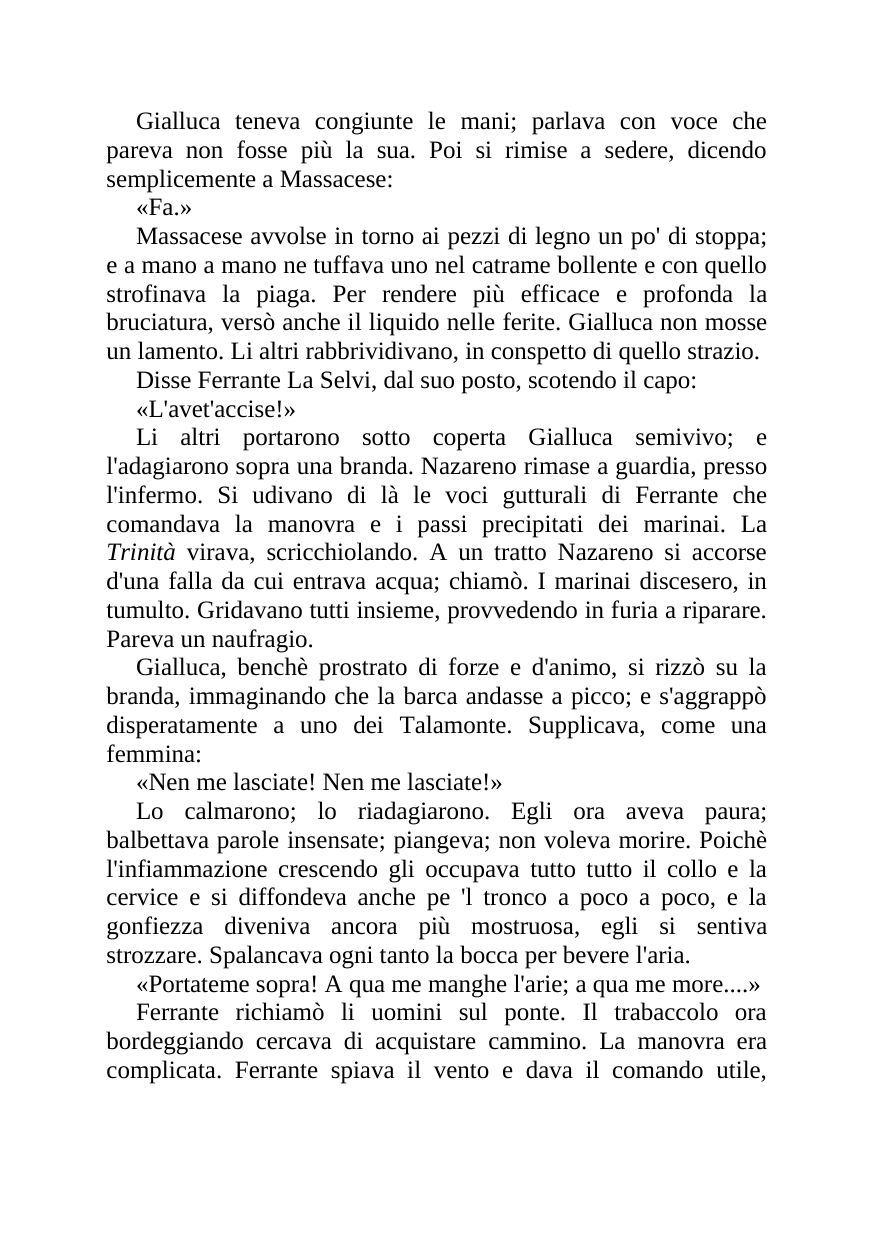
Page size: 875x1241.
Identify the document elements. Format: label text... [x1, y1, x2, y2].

text «Portateme sopra! A qua me manghe l'arie; a qua me more....» [106, 969, 768, 997]
text Gialluca, benchè prostrato di forze e d'animo, si rizzò su la branda, immaginando che la barca andasse a picco; e s'aggrappò disperatamente a uno dei Talamonte. Supplicava, come una femmina: [106, 652, 768, 767]
text Lo calmarono; lo riadagiarono. Egli ora aveva paura; balbettava parole insensate; piangeva; non voleva morire. Poichè l'infiammazione crescendo gli occupava tutto tutto il collo e la cervice e si diffondeva anche pe 'l tronco a poco a poco, e la gonfiezza diveniva ancora più mostruosa, egli si sentiva strozzare. Spalancava ogni tanto la bocca per bevere l'aria. [106, 796, 768, 969]
text «L'avet'accise!» [106, 394, 768, 422]
text Disse Ferrante La Selvi, dal suo posto, scotendo il capo: [106, 365, 768, 394]
text «Fa.» [106, 192, 768, 221]
text Ferrante richiamò li uomini sul ponte. Il trabaccolo ora bordeggiando cercava di acquistare cammino. La manovra era complicata. Ferrante spiava il vento e dava il comando utile, [106, 997, 768, 1084]
text Massacese avvolse in torno ai pezzi di legno un po' di stoppa; e a mano a mano ne tuffava uno nel catrame bollente e con quello strofinava la piaga. Per rendere più efficace e profonda la bruciatura, versò anche il liquido nelle ferite. Gialluca non mosse un lamento. Li altri rabbrividivano, in conspetto di quello strazio. [106, 221, 768, 365]
text Li altri portarono sotto coperta Gialluca semivivo; e l'adagiarono sopra una branda. Nazareno rimase a guardia, presso l'infermo. Si udivano di là le voci gutturali di Ferrante che comandava la manovra e i passi precipitati dei marinai. La Trinità virava, scricchiolando. A un tratto Nazareno si accorse d'una falla da cui entrava acqua; chiamò. I marinai discesero, in tumulto. Gridavano tutti insieme, provvedendo in furia a riparare. Pareva un naufragio. [106, 422, 768, 652]
text Gialluca teneva congiunte le mani; parlava con voce che pareva non fosse più la sua. Poi si rimise a sedere, dicendo semplicemente a Massacese: [106, 106, 768, 192]
text «Nen me lasciate! Nen me lasciate!» [106, 767, 768, 796]
